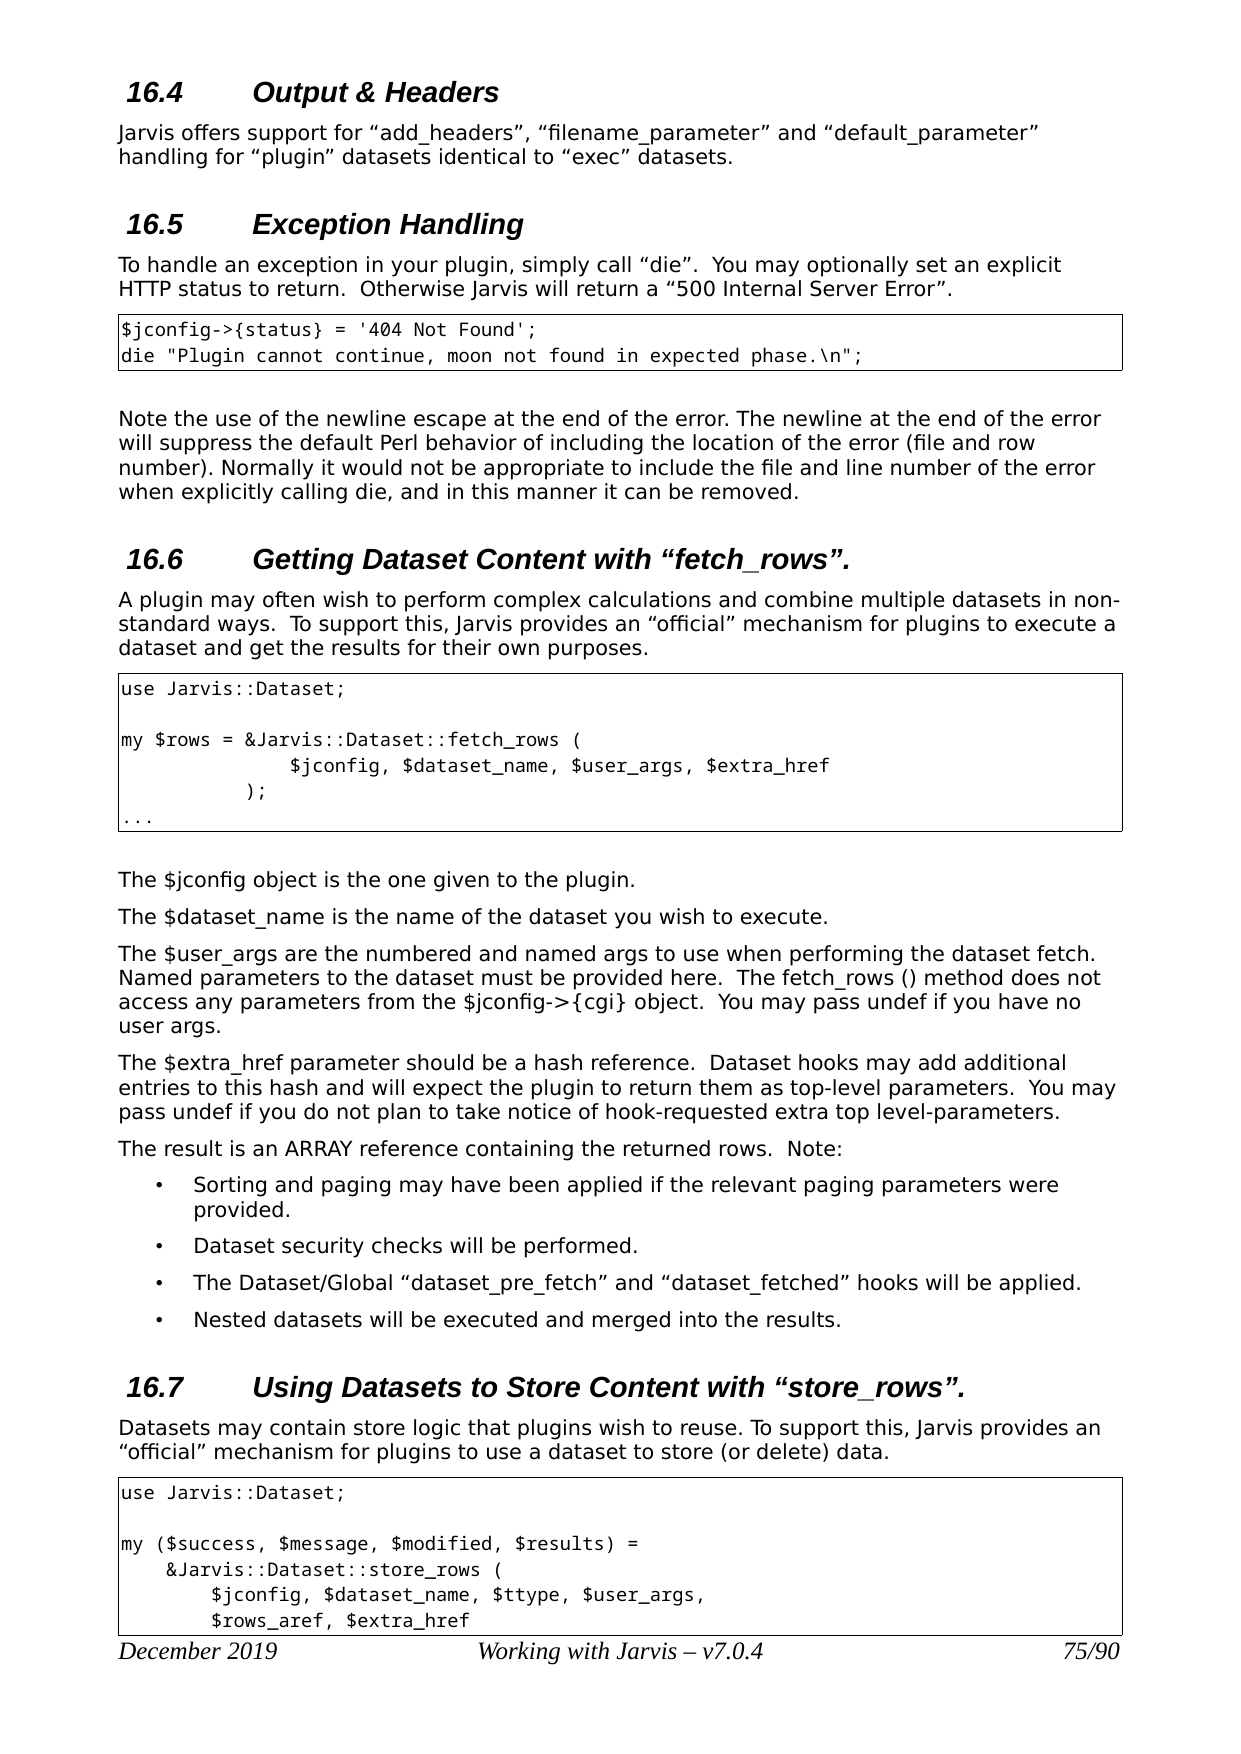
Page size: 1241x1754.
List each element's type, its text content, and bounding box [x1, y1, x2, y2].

text use Jarvis::Dataset; [119, 1478, 1122, 1505]
text Jarvis offers support for “add_headers”, “filename_parameter” and “default_parameter” handling for “plugin” datasets identical to “exec” datasets. [118, 121, 1122, 169]
text To handle an exception in your plugin, simply call “die”. You may optionally set an explicit HTTP status to return. Otherwise Jarvis will return a “500 Internal Server Error”. [118, 253, 1122, 302]
text ); [119, 775, 1122, 801]
text my $rows = &Jarvis::Dataset::fetch_rows ( [119, 724, 1122, 750]
text Datasets may contain store logic that plugins wish to reuse. To support this, Jarvis provides an “official” mechanism for plugins to use a dataset to store (or delete) data. [118, 1416, 1122, 1464]
text The $user_args are the numbered and named args to use when performing the dataset fetch. Named parameters to the dataset must be provided here. The fetch_rows () method does not access any parameters from the $jconfig->{cgi} object. You may pass undef if you have no user args. [118, 942, 1122, 1039]
text The $extra_href parameter should be a hash reference. Dataset hooks may add additional entries to this hash and will expect the plugin to return them as top-level parameters. You may pass undef if you do not plan to take notice of hook-requested extra top level-parameters. [118, 1051, 1122, 1124]
subtitle Getting Dataset Content with “fetch_rows”. [118, 542, 1122, 575]
subtitle Using Datasets to Store Content with “store_rows”. [118, 1370, 1122, 1403]
text $jconfig->{status} = '404 Not Found'; [119, 315, 1122, 340]
list Sorting and paging may have been applied if the relevant paging parameters were provided. [156, 1173, 1122, 1222]
text use Jarvis::Dataset; [119, 674, 1122, 701]
text &Jarvis::Dataset::store_rows ( [119, 1553, 1122, 1579]
text A plugin may often wish to perform complex calculations and combine multiple datasets in non-standard ways. To support this, Jarvis provides an “official” mechanism for plugins to execute a dataset and get the results for their own purposes. [118, 588, 1122, 661]
list Dataset security checks will be performed. [156, 1234, 1122, 1259]
text die "Plugin cannot continue, moon not found in expected phase.\n"; [119, 340, 1122, 370]
text $rows_aref, $extra_href [119, 1604, 1122, 1635]
subtitle Output & Headers [118, 75, 1122, 108]
text The $jconfig object is the one given to the plugin. [118, 868, 1122, 892]
text The $dataset_name is the name of the dataset you wish to execute. [118, 905, 1122, 929]
list The Dataset/Global “dataset_pre_fetch” and “dataset_fetched” hooks will be applied. [156, 1271, 1122, 1296]
text my ($success, $message, $modified, $results) = [119, 1528, 1122, 1553]
text The result is an ARRAY reference containing the returned rows. Note: [118, 1137, 1122, 1161]
text $jconfig, $dataset_name, $user_args, $extra_href [119, 750, 1122, 775]
subtitle Exception Handling [118, 207, 1122, 241]
list Nested datasets will be executed and merged into the results. [156, 1308, 1122, 1332]
text Note the use of the newline escape at the end of the error. The newline at the end of the error will suppress the default Perl behavior of including the location of the error (file and row number). Normally it would not be appropriate to include the file and line number of the error when explicitly calling die, and in this manner it can be removed. [118, 407, 1122, 504]
text ... [119, 801, 1122, 831]
text $jconfig, $dataset_name, $ttype, $user_args, [119, 1579, 1122, 1604]
